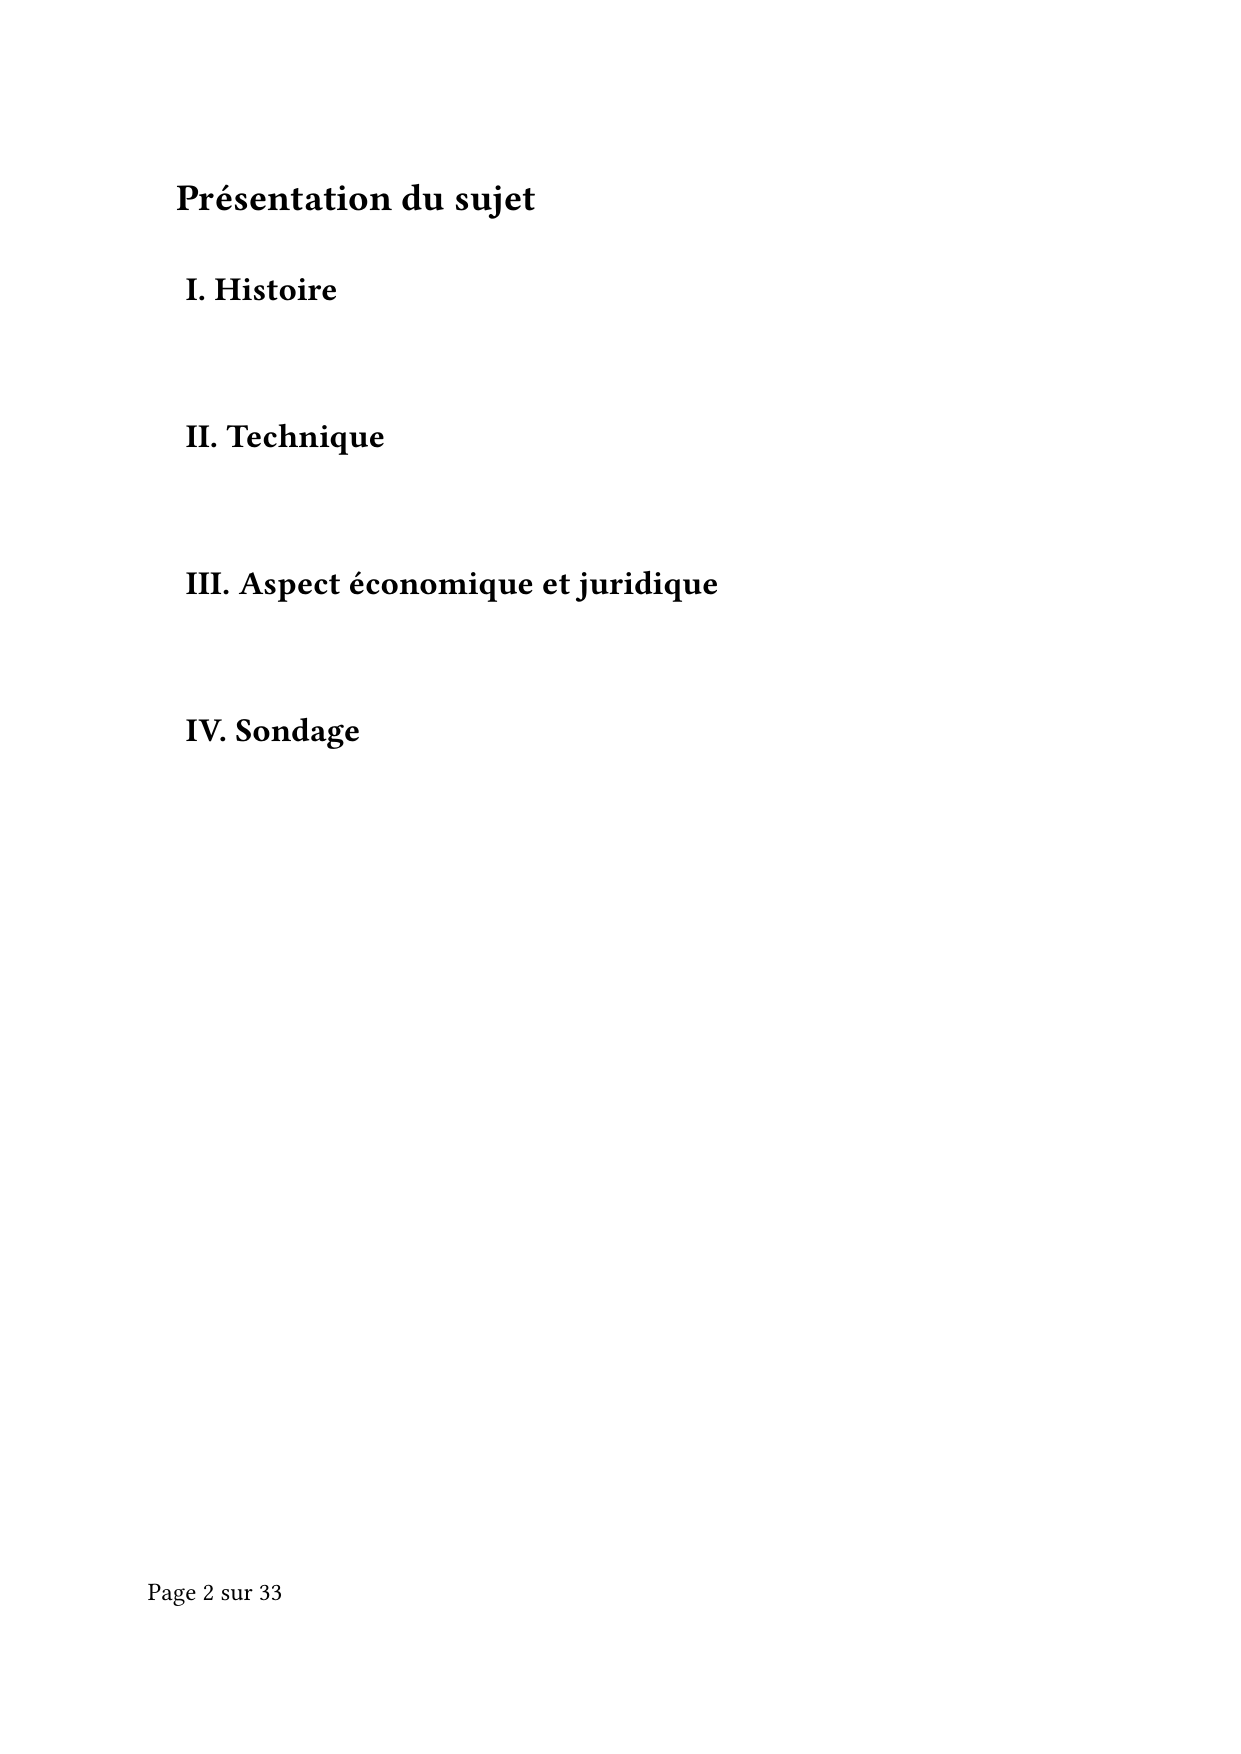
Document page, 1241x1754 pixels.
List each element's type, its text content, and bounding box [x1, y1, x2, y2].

subtitle Aspect économique et juridique [177, 565, 1093, 603]
subtitle Présentation du sujet [148, 177, 1093, 220]
subtitle Sondage [177, 712, 1093, 750]
subtitle Histoire [177, 271, 1093, 309]
subtitle Technique [177, 418, 1093, 456]
